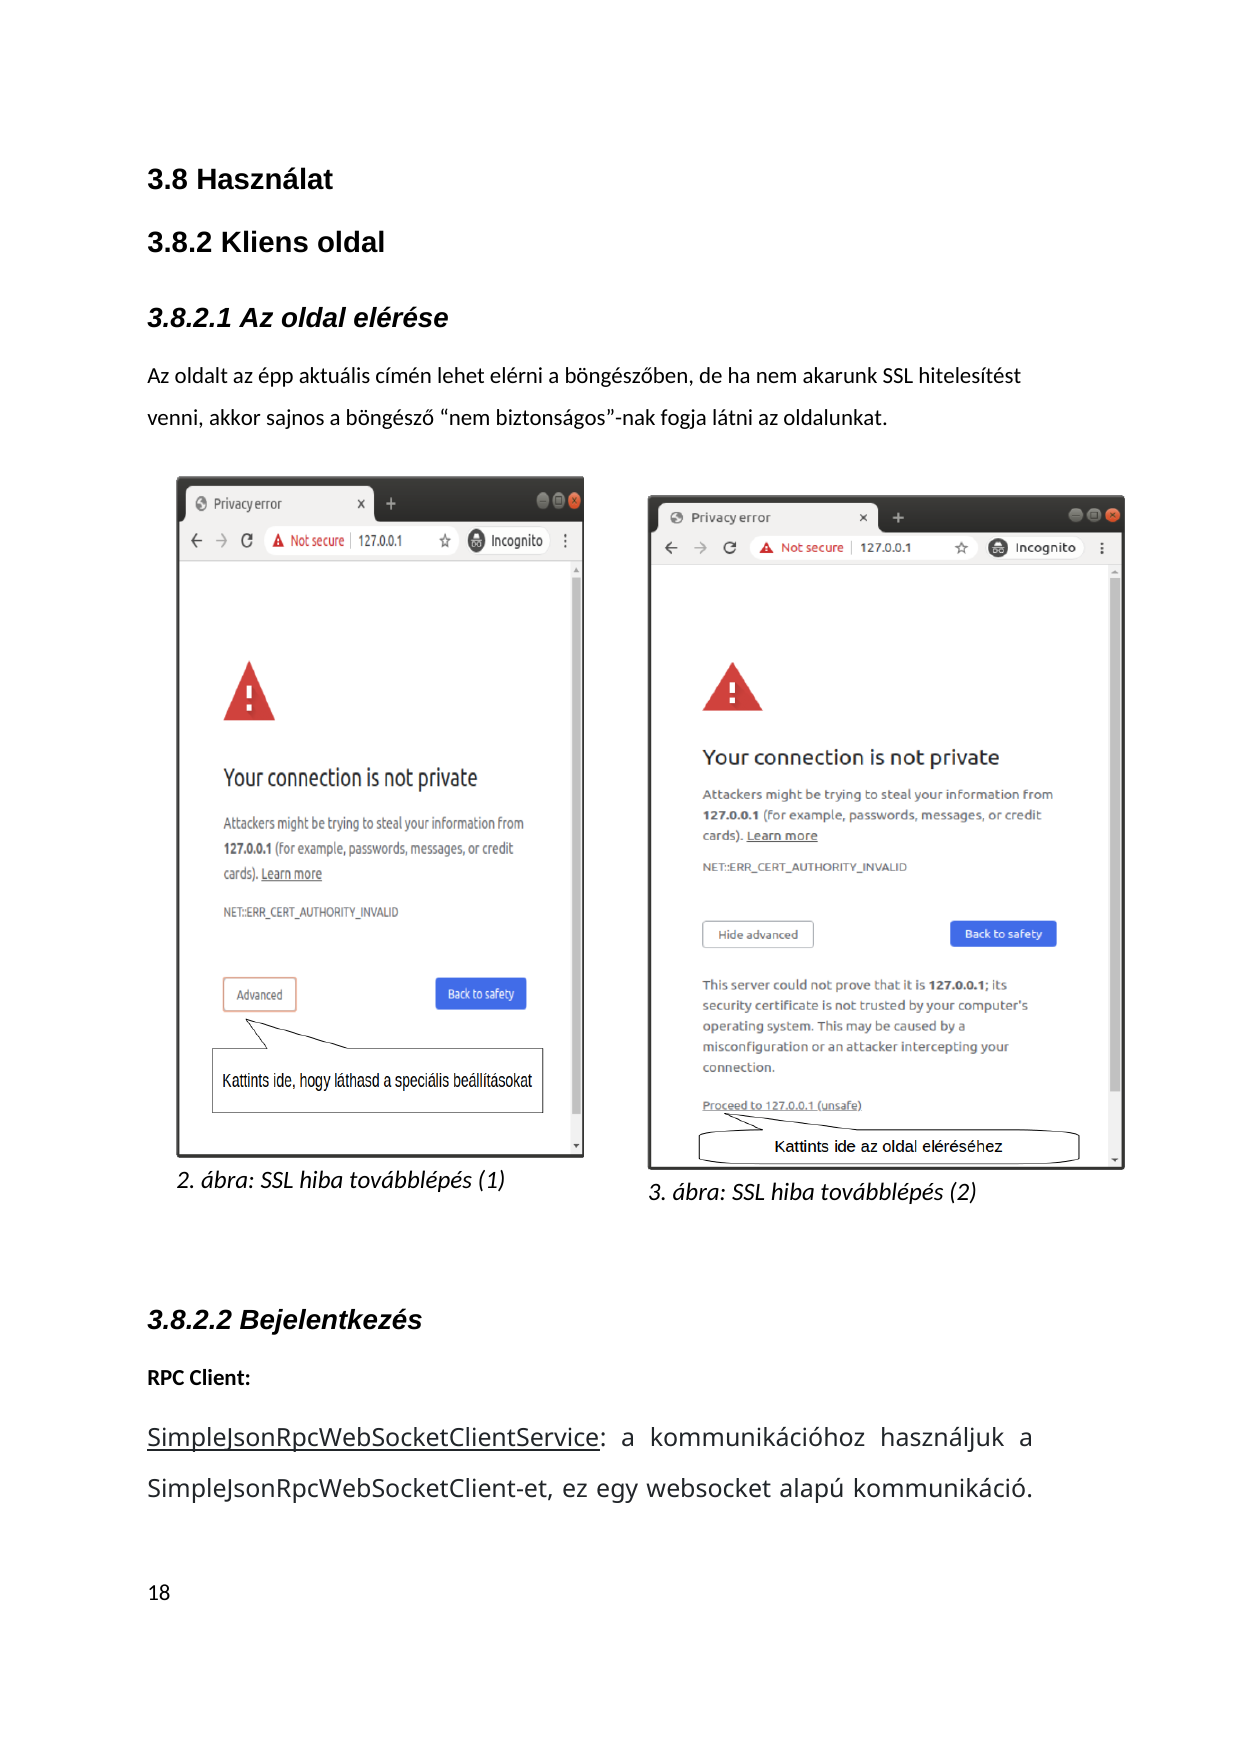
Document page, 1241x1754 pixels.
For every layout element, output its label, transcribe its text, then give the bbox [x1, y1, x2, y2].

subtitle Bejelentkezés [147, 1303, 1033, 1335]
text 2. ábra: SSL hiba továbblépés (1) [176, 1158, 584, 1194]
subtitle Az oldal elérése [147, 301, 1033, 333]
picture [176, 476, 584, 1158]
text Az oldalt az épp aktuális címén lehet elérni a böngészőben, de ha nem akarunk SSL hitelesítést venni, akkor sajnos a böngésző “nem biztonságos”-nak fogja látni az oldalunkat. [147, 361, 1033, 431]
subtitle Kliens oldal [147, 225, 1033, 259]
text SimpleJsonRpcWebSocketClientService: a kommunikációhoz használjuk a SimpleJsonRpcWebSocketClient-et, ez egy websocket alapú kommunikáció. [147, 1420, 1033, 1505]
text RPC Client: [147, 1363, 1033, 1391]
picture [647, 495, 1125, 1170]
text 3. ábra: SSL hiba továbblépés (2) [648, 1170, 1125, 1207]
